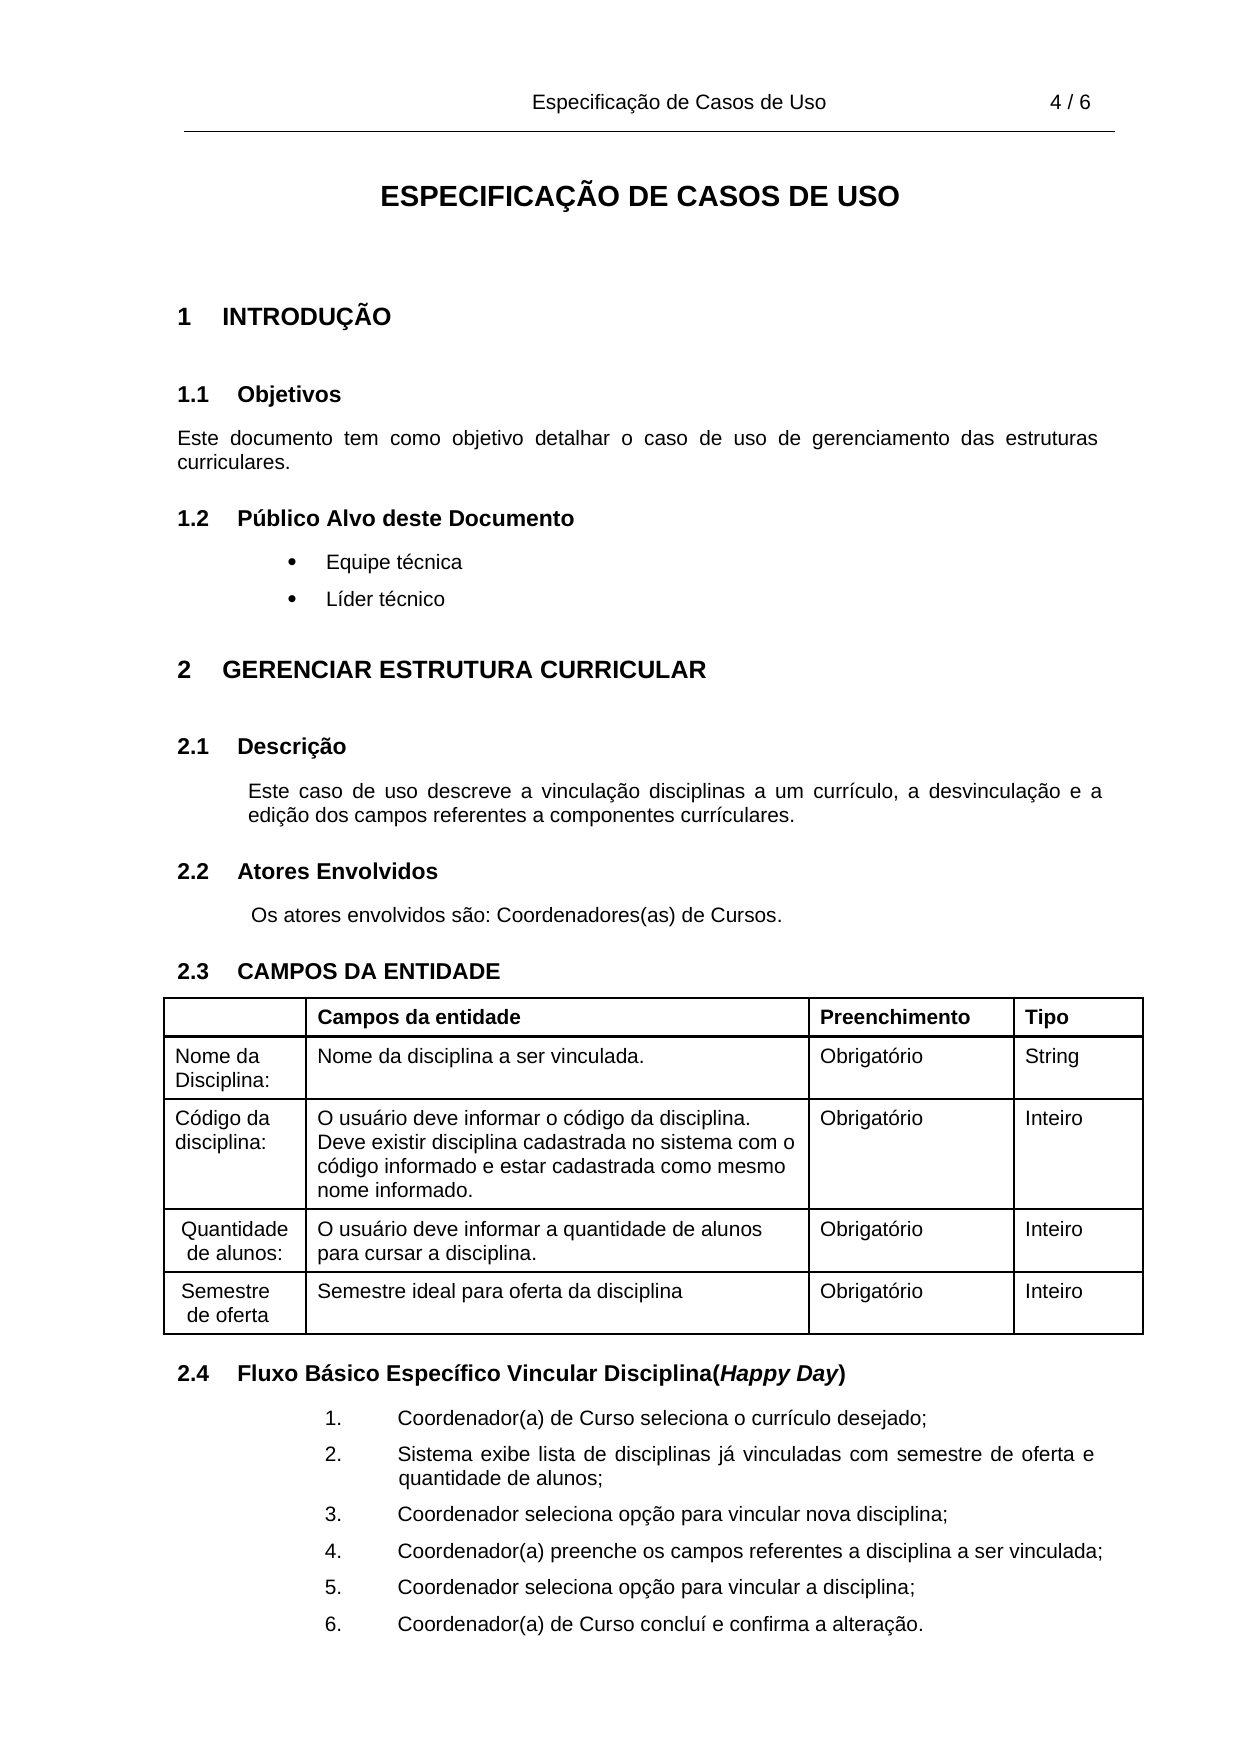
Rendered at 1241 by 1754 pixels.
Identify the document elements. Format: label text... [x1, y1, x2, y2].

table_cell Quantidadede alunos: [165, 1210, 305, 1271]
text Este caso de uso descreve a vinculação disciplinas a um currículo, a desvinculação e a edição dos campos referentes a componentes currículares. [248, 778, 1104, 826]
list Coordenador seleciona opção para vincular a disciplina; [251, 1575, 1104, 1599]
subtitle Introdução [177, 302, 1104, 331]
table_header [165, 999, 305, 1035]
table_header Preenchimento [810, 999, 1013, 1035]
subtitle Público Alvo deste Documento [177, 505, 1104, 531]
table_cell Inteiro [1015, 1273, 1142, 1333]
subtitle Descrição [177, 733, 1104, 760]
table_cell Obrigatório [810, 1210, 1013, 1271]
table_cell String [1015, 1038, 1142, 1098]
table_cell Nome da Disciplina: [165, 1038, 305, 1098]
table_cell Obrigatório [810, 1100, 1013, 1208]
list Sistema exibe lista de disciplinas já vinculadas com semestre de oferta e quantidade de alunos; [251, 1442, 1104, 1490]
subtitle CAMPOS DA ENTIDADE [177, 958, 1104, 984]
subtitle gerenciar estrutura curricular [177, 654, 1104, 683]
text Este documento tem como objetivo detalhar o caso de uso de gerenciamento das estruturas curriculares. [177, 426, 1099, 474]
table_header Tipo [1015, 999, 1142, 1035]
table_cell Código da disciplina: [165, 1100, 305, 1208]
table_cell Nome da disciplina a ser vinculada. [307, 1038, 808, 1098]
table_cell Inteiro [1015, 1100, 1142, 1208]
list Coordenador(a) preenche os campos referentes a disciplina a ser vinculada; [251, 1539, 1104, 1563]
list Coordenador(a) de Curso concluí e confirma a alteração. [251, 1612, 1104, 1636]
table_cell Inteiro [1015, 1210, 1142, 1271]
text Os atores envolvidos são: Coordenadores(as) de Cursos. [177, 903, 1104, 927]
table_cell Obrigatório [810, 1273, 1013, 1333]
table_cell Semestre ideal para oferta da disciplina [307, 1273, 808, 1333]
text Especificação de casos de uso [177, 179, 1104, 212]
subtitle Atores Envolvidos [177, 858, 1104, 884]
table_cell Obrigatório [810, 1038, 1013, 1098]
subtitle Objetivos [177, 381, 1104, 407]
table_cell O usuário deve informar o código da disciplina. Deve existir disciplina cadastrada no sistema com o código informado e estar cadastrada como mesmo nome informado. [307, 1100, 808, 1208]
list Coordenador(a) de Curso seleciona o currículo desejado; [251, 1405, 1104, 1429]
subtitle Fluxo Básico Específico Vincular Disciplina(Happy Day) [177, 1360, 1104, 1387]
table_cell O usuário deve informar a quantidade de alunos para cursar a disciplina. [307, 1210, 808, 1271]
list Equipe técnica [214, 550, 1104, 574]
table_header Campos da entidade [307, 999, 808, 1035]
table_cell Semestre de oferta [165, 1273, 305, 1333]
list Líder técnico [214, 587, 1104, 611]
list Coordenador seleciona opção para vincular nova disciplina; [251, 1502, 1104, 1526]
